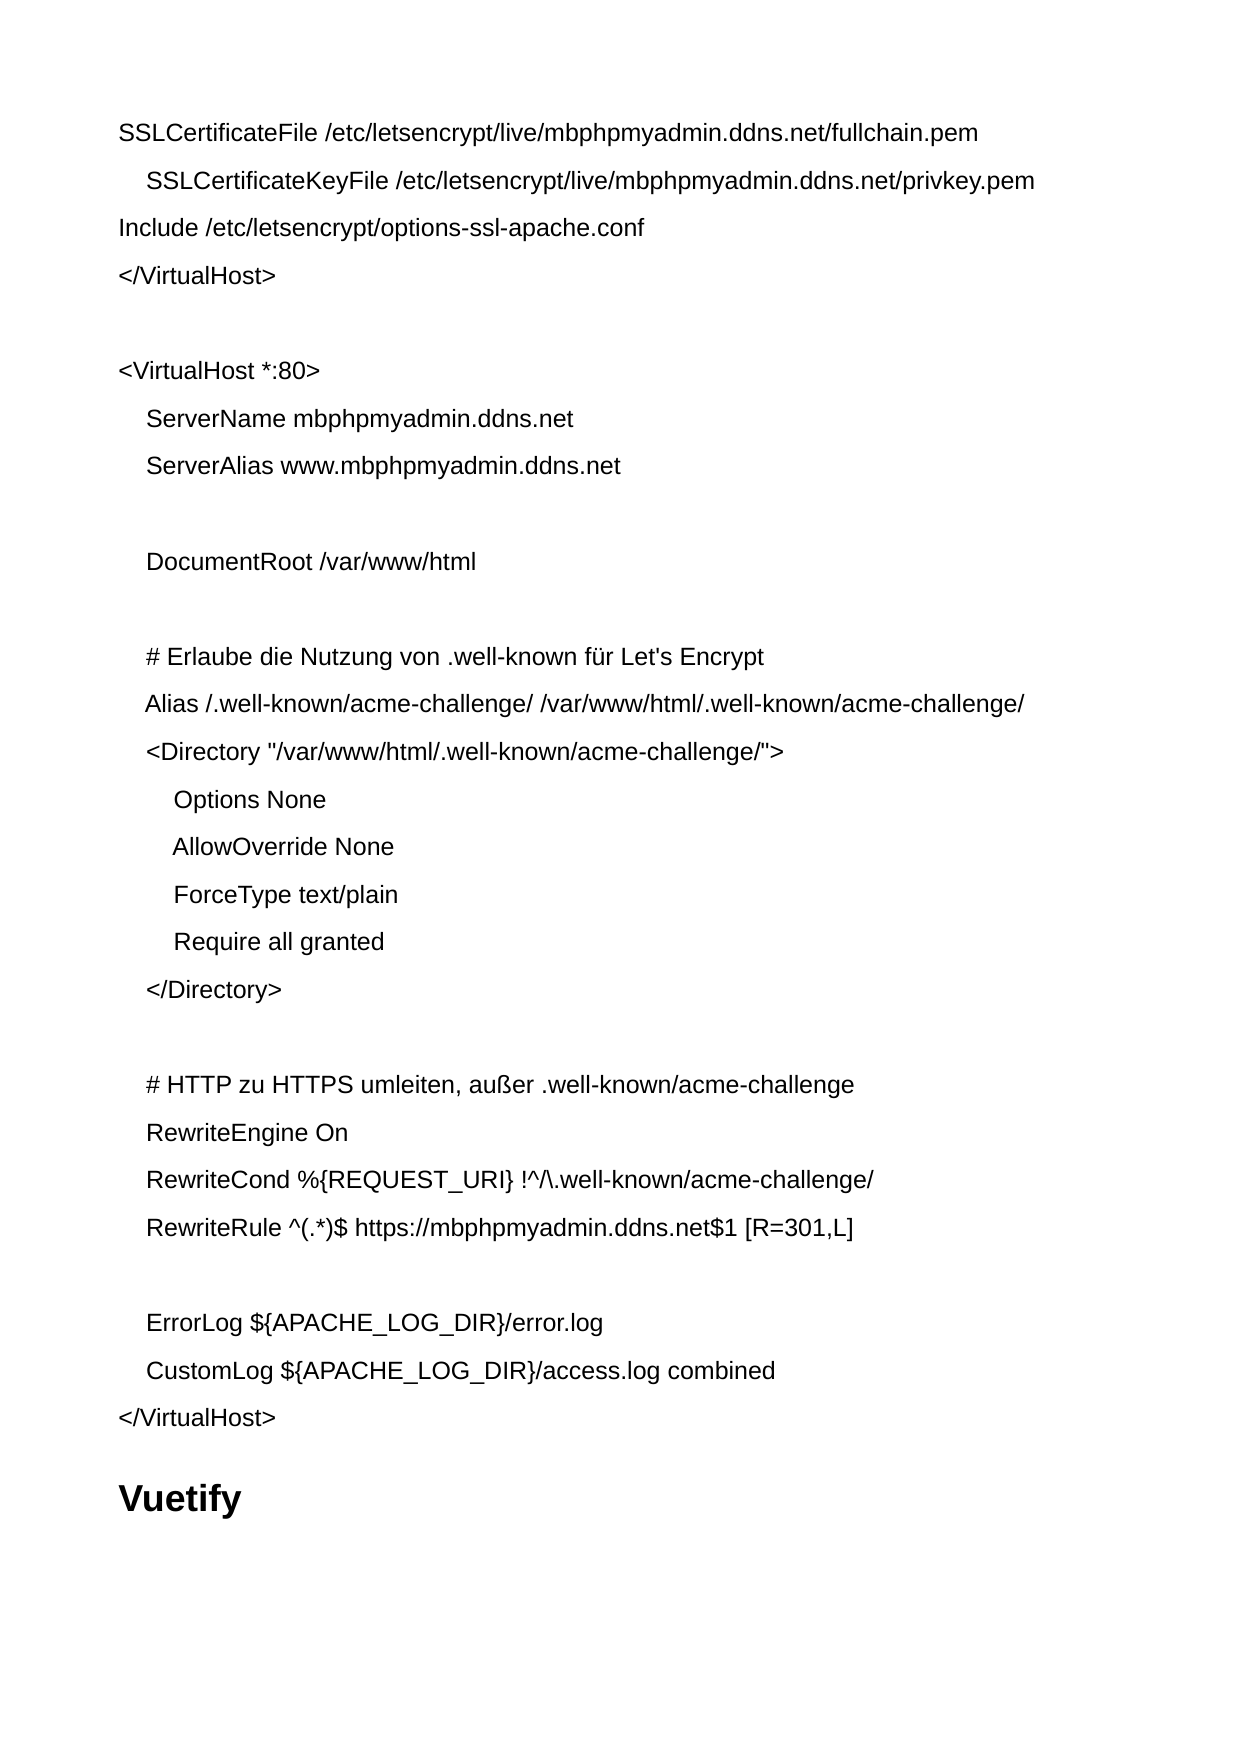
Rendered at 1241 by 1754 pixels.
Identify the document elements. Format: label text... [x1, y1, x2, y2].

text ServerAlias www.mbphpmyadmin.ddns.net [118, 451, 1122, 480]
text ErrorLog ${APACHE_LOG_DIR}/error.log [118, 1308, 1122, 1337]
text CustomLog ${APACHE_LOG_DIR}/access.log combined [118, 1356, 1122, 1384]
text ServerName mbphpmyadmin.ddns.net [118, 404, 1122, 432]
text <VirtualHost *:80> [118, 356, 1122, 385]
text # Erlaube die Nutzung von .well-known für Let's Encrypt [118, 642, 1122, 671]
text </VirtualHost> [118, 1403, 1122, 1432]
text AllowOverride None [118, 832, 1122, 861]
text SSLCertificateFile /etc/letsencrypt/live/mbphpmyadmin.ddns.net/fullchain.pem [118, 118, 1122, 147]
text Options None [118, 784, 1122, 813]
text # HTTP zu HTTPS umleiten, außer .well-known/acme-challenge [118, 1070, 1122, 1099]
text </VirtualHost> [118, 261, 1122, 290]
text Alias /.well-known/acme-challenge/ /var/www/html/.well-known/acme-challenge/ [118, 689, 1122, 718]
text <Directory "/var/www/html/.well-known/acme-challenge/"> [118, 737, 1122, 766]
text RewriteCond %{REQUEST_URI} !^/\.well-known/acme-challenge/ [118, 1165, 1122, 1194]
text RewriteEngine On [118, 1118, 1122, 1147]
text ForceType text/plain [118, 880, 1122, 908]
text Require all granted [118, 927, 1122, 956]
text </Directory> [118, 975, 1122, 1004]
text SSLCertificateKeyFile /etc/letsencrypt/live/mbphpmyadmin.ddns.net/privkey.pem [118, 166, 1122, 194]
subtitle Vuetify [118, 1476, 1122, 1519]
text Include /etc/letsencrypt/options-ssl-apache.conf [118, 213, 1122, 242]
text DocumentRoot /var/www/html [118, 547, 1122, 575]
text RewriteRule ^(.*)$ https://mbphpmyadmin.ddns.net$1 [R=301,L] [118, 1213, 1122, 1242]
